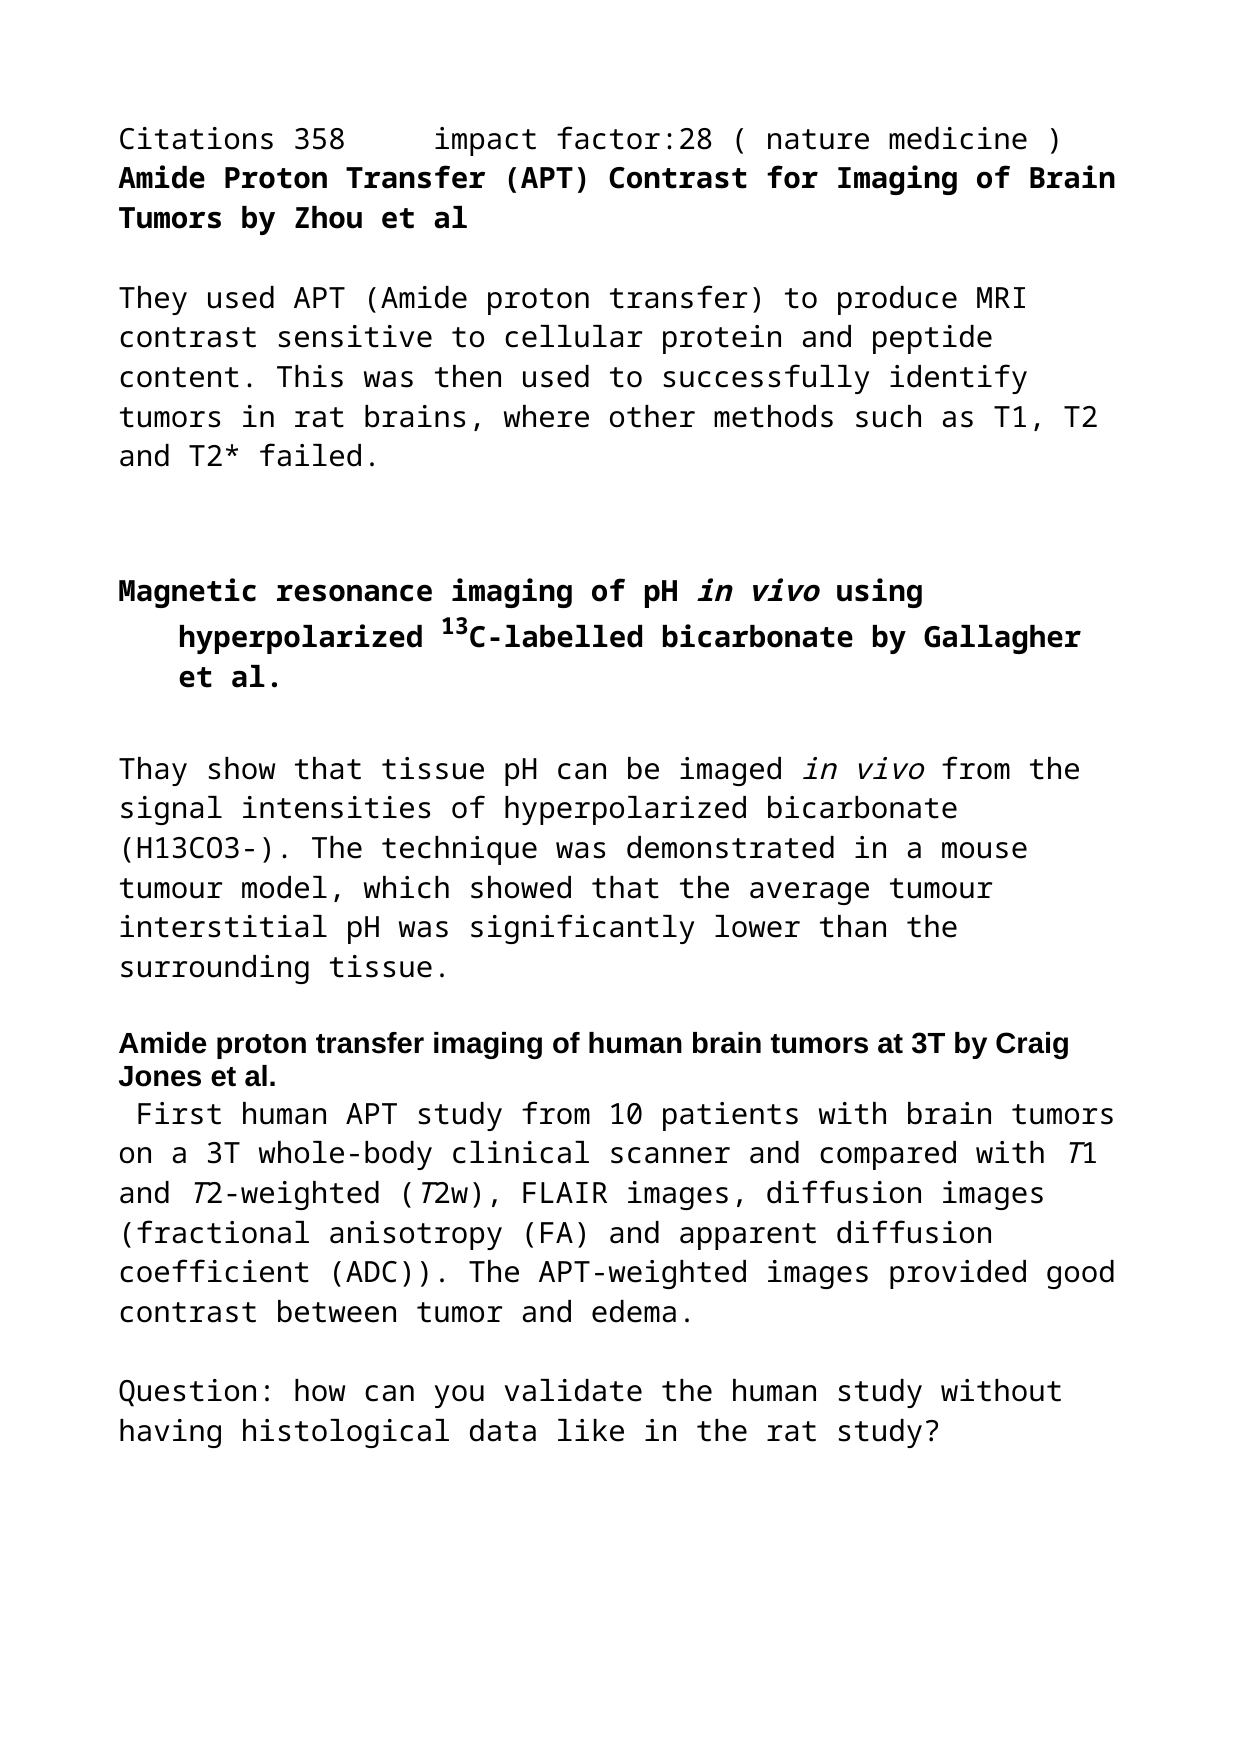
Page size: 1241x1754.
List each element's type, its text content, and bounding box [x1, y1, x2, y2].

text Thay show that tissue pH can be imaged in vivo from the signal intensities of hyperpolarized bicarbonate (H13CO3-). The technique was demonstrated in a mouse tumour model, which showed that the average tumour interstitial pH was significantly lower than the surrounding tissue. [118, 748, 1122, 986]
text They used APT (Amide proton transfer) to produce MRI contrast sensitive to cellular protein and peptide content. This was then used to successfully identify tumors in rat brains, where other methods such as T1, T2 and T2* failed. [118, 277, 1122, 475]
text First human APT study from 10 patients with brain tumors on a 3T whole-body clinical scanner and compared with T1 and T2-weighted (T2w), FLAIR images, diffusion images (fractional anisotropy (FA) and apparent diffusion coefficient (ADC)). The APT-weighted images provided good contrast between tumor and edema. [118, 1093, 1122, 1331]
text Amide Proton Transfer (APT) Contrast for Imaging of Brain Tumors by Zhou et al [118, 158, 1122, 237]
text Question: how can you validate the human study without having histological data like in the rat study? [118, 1371, 1122, 1450]
subtitle Magnetic resonance imaging of pH in vivo using hyperpolarized 13C-labelled bicarbonate by Gallagher et al. [118, 570, 1122, 696]
text Amide proton transfer imaging of human brain tumors at 3T by Craig Jones et al. [118, 1026, 1122, 1093]
text Citations 358 impact factor:28 ( nature medicine ) [118, 118, 1122, 158]
